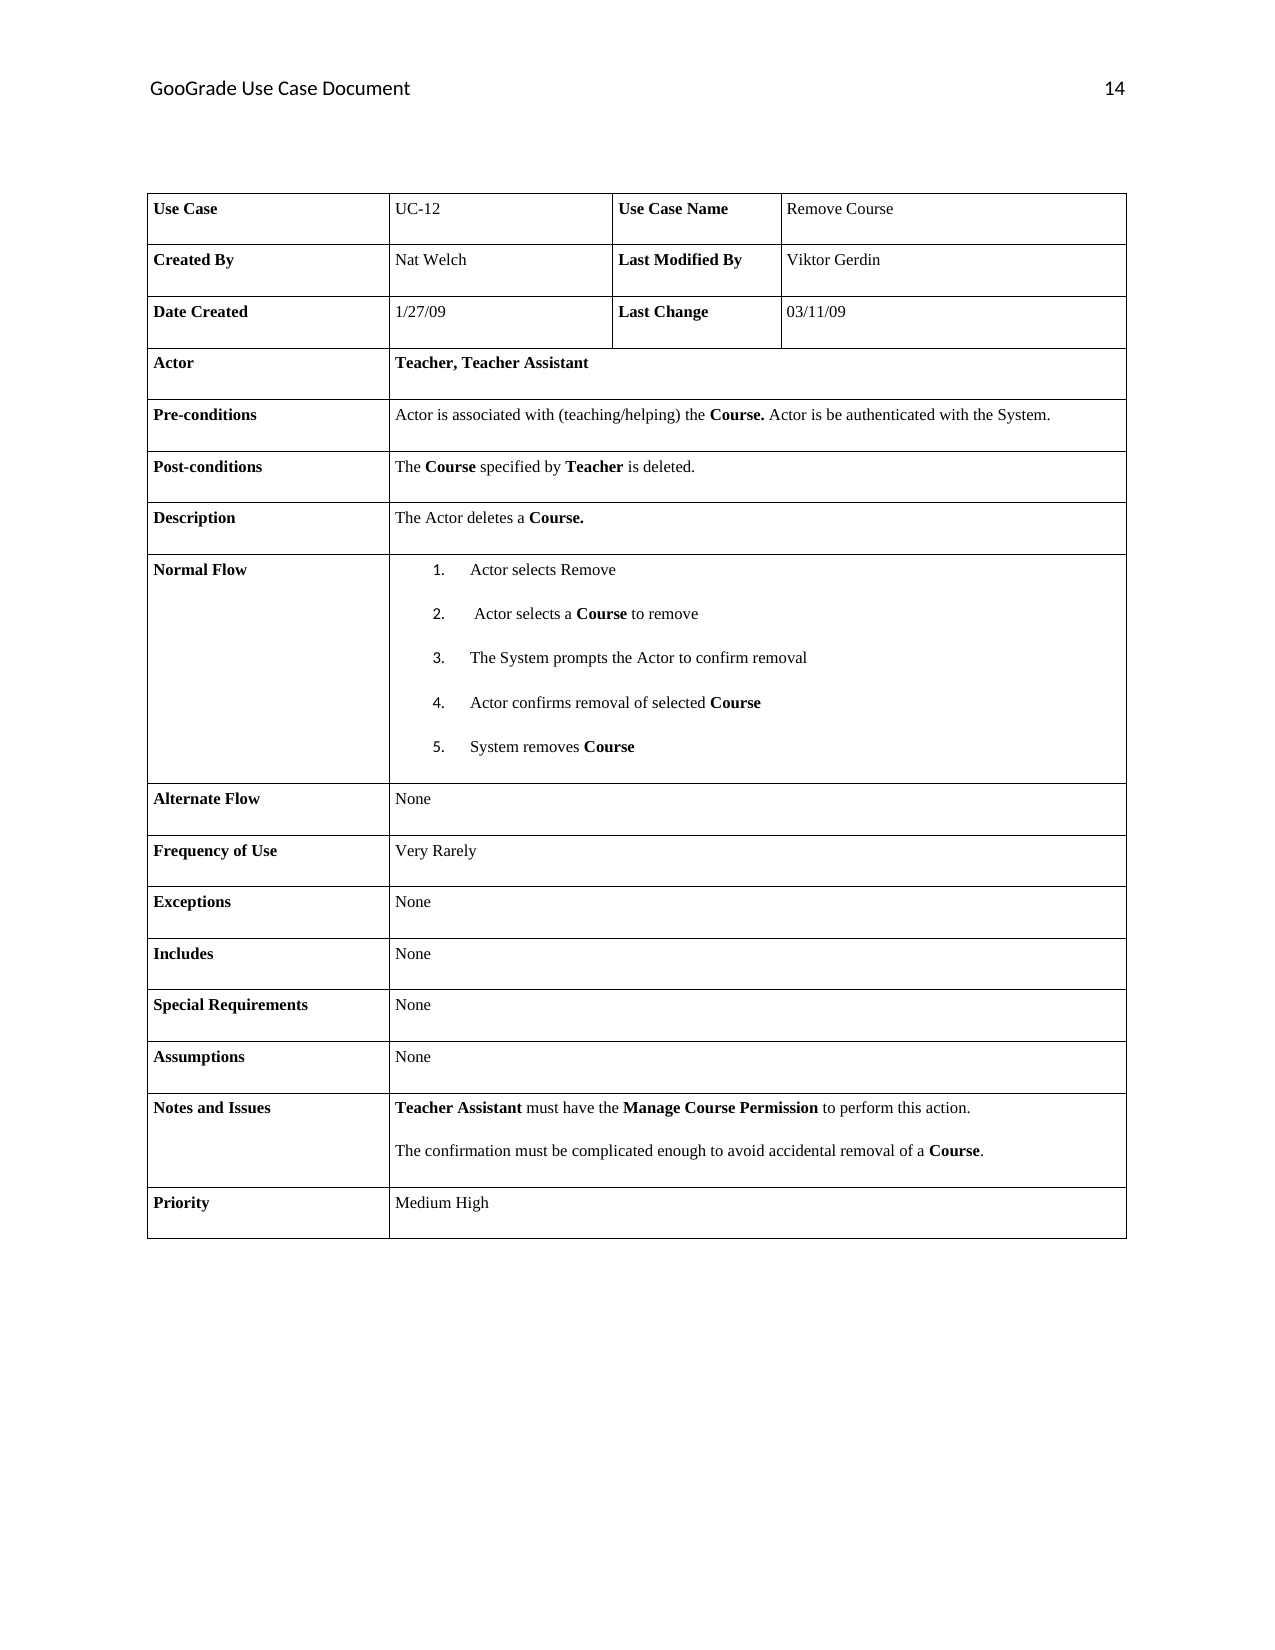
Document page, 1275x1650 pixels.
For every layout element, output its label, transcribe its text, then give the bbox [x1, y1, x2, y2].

table_cell Exceptions [148, 887, 389, 938]
table_cell 1/27/09 [390, 297, 612, 347]
table_header Use Case [148, 194, 389, 244]
table_cell Very Rarely [390, 836, 1126, 886]
table_cell None [390, 990, 1126, 1041]
table_cell Frequency of Use [148, 836, 389, 886]
table_header Remove Course [782, 194, 1126, 244]
table_cell Actor is associated with (teaching/helping) the Course. Actor is be authenticated with the System. [390, 400, 1126, 451]
table_header Use Case Name [613, 194, 781, 244]
table_cell Medium High [390, 1188, 1126, 1238]
table_cell Teacher, Teacher Assistant [390, 349, 1126, 399]
table_cell None [390, 784, 1126, 834]
table_cell Nat Welch [390, 245, 612, 296]
table_cell Actor selects Remove Actor selects a Course to remove The System prompts the Actor to confirm removal Actor confirms removal of selected Course System removes Course [390, 555, 1126, 783]
table_cell None [390, 887, 1126, 938]
table_cell Priority [148, 1188, 389, 1238]
table_cell None [390, 939, 1126, 989]
table_cell The Actor deletes a Course. [390, 503, 1126, 554]
table_cell Pre-conditions [148, 400, 389, 451]
table_cell None [390, 1042, 1126, 1092]
table_cell Special Requirements [148, 990, 389, 1041]
table_cell Last Change [613, 297, 781, 347]
table_cell Description [148, 503, 389, 554]
table_cell Date Created [148, 297, 389, 347]
table_cell Viktor Gerdin [782, 245, 1126, 296]
table_cell Last Modified By [613, 245, 781, 296]
table_cell Teacher Assistant must have the Manage Course Permission to perform this action. The confirmation must be complicated enough to avoid accidental removal of a Course. [390, 1094, 1126, 1187]
table_cell The Course specified by Teacher is deleted. [390, 452, 1126, 502]
table_cell Includes [148, 939, 389, 989]
table_cell Alternate Flow [148, 784, 389, 834]
table_cell 03/11/09 [782, 297, 1126, 347]
table_cell Post-conditions [148, 452, 389, 502]
table_cell Created By [148, 245, 389, 296]
table_cell Assumptions [148, 1042, 389, 1092]
table_cell Notes and Issues [148, 1094, 389, 1187]
table_cell Actor [148, 349, 389, 399]
table_cell Normal Flow [148, 555, 389, 783]
table_header UC-12 [390, 194, 612, 244]
